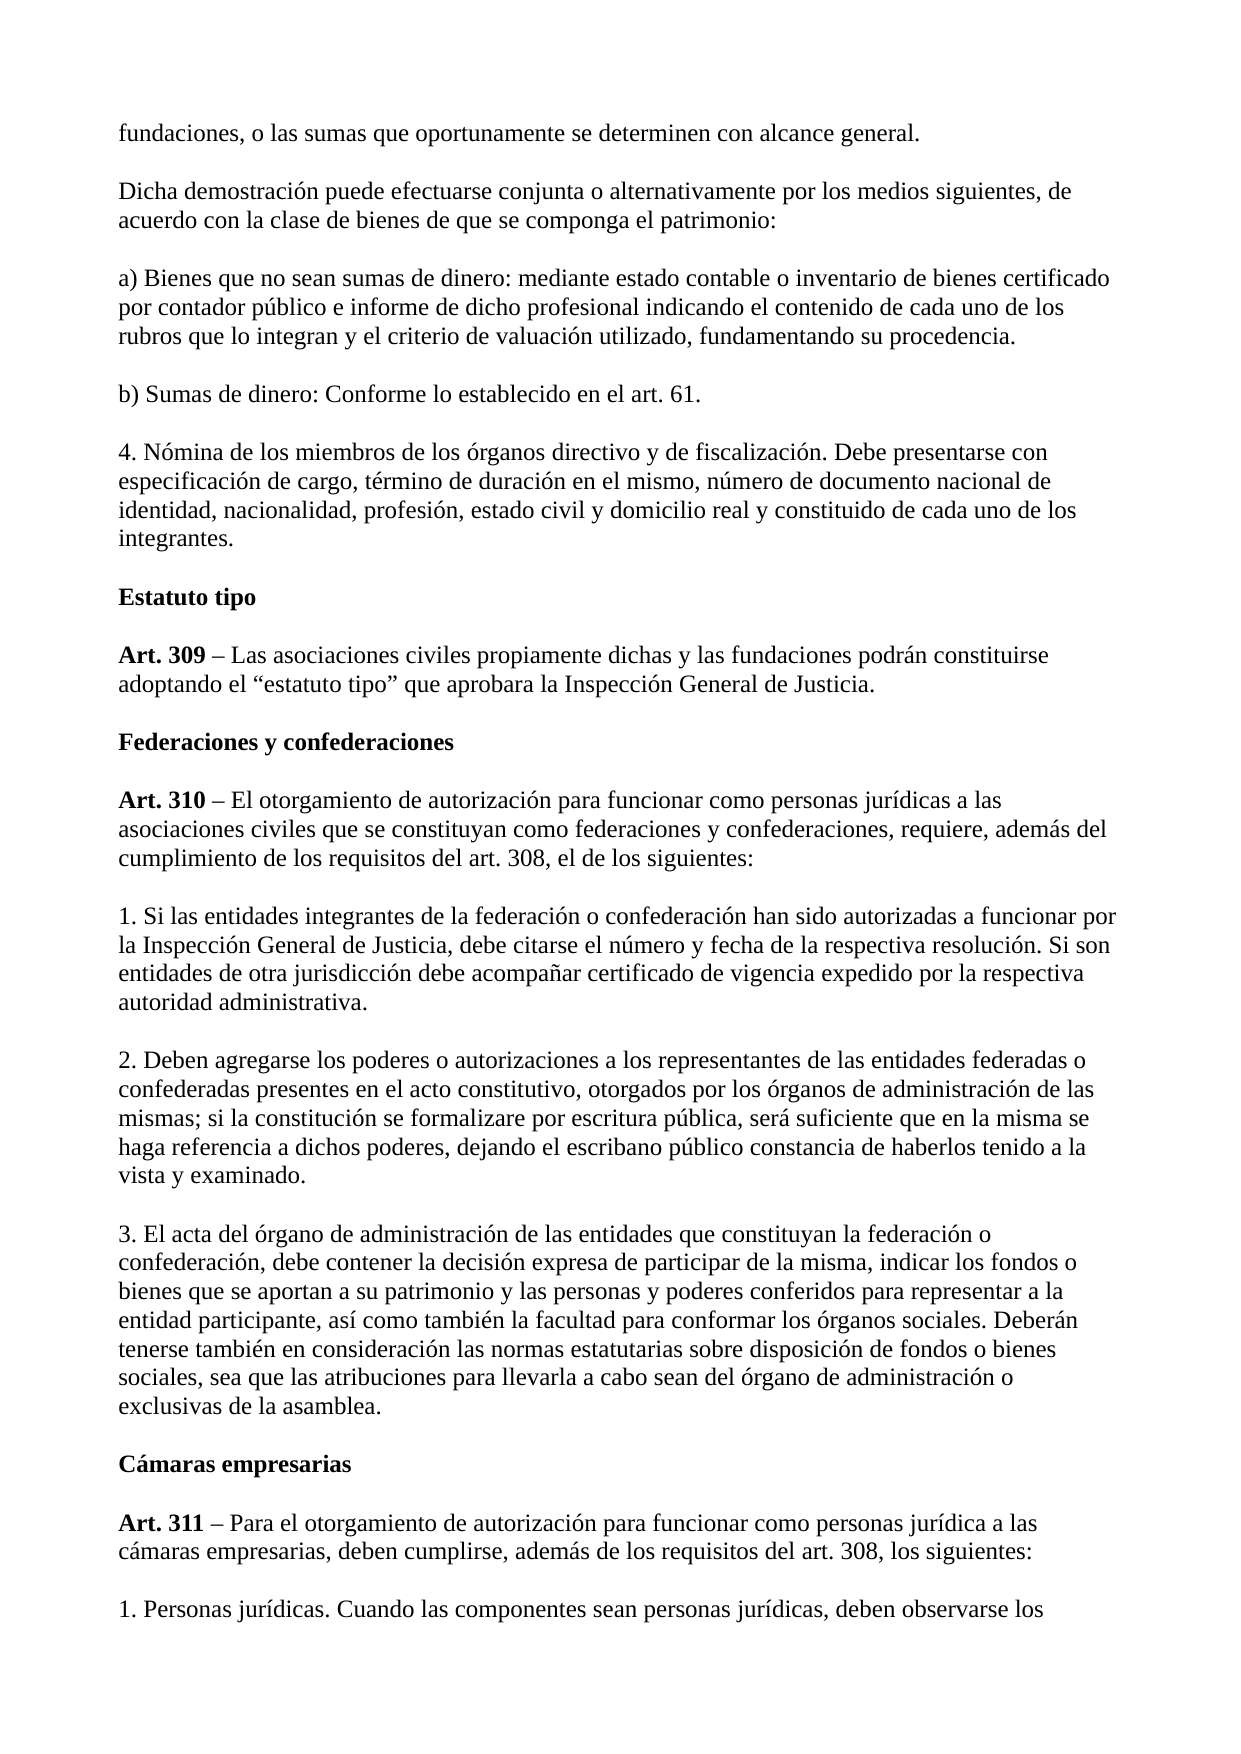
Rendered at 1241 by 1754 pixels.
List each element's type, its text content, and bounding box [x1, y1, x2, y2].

table_header fundaciones, o las sumas que oportunamente se determinen con alcance general. Dicha demostración puede efectuarse conjunta o alternativamente por los medios siguientes, de acuerdo con la clase de bienes de que se componga el patrimonio: a) Bienes que no sean sumas de dinero: mediante estado contable o inventario de bienes certificado por contador público e informe de dicho profesional indicando el contenido de cada uno de los rubros que lo integran y el criterio de valuación utilizado, fundamentando su procedencia. b) Sumas de dinero: Conforme lo establecido en el art. 61. 4. Nómina de los miembros de los órganos directivo y de fiscalización. Debe presentarse con especificación de cargo, término de duración en el mismo, número de documento nacional de identidad, nacionalidad, profesión, estado civil y domicilio real y constituido de cada uno de los integrantes. Estatuto tipo Art. 309 – Las asociaciones civiles propiamente dichas y las fundaciones podrán constituirse adoptando el “estatuto tipo” que aprobara la Inspección General de Justicia. Federaciones y confederaciones Art. 310 – El otorgamiento de autorización para funcionar como personas jurídicas a las asociaciones civiles que se constituyan como federaciones y confederaciones, requiere, además del cumplimiento de los requisitos del art. 308, el de los siguientes: 1. Si las entidades integrantes de la federación o confederación han sido autorizadas a funcionar por la Inspección General de Justicia, debe citarse el número y fecha de la respectiva resolución. Si son entidades de otra jurisdicción debe acompañar certificado de vigencia expedido por la respectiva autoridad administrativa. 2. Deben agregarse los poderes o autorizaciones a los representantes de las entidades federadas o confederadas presentes en el acto constitutivo, otorgados por los órganos de administración de las mismas; si la constitución se formalizare por escritura pública, será suficiente que en la misma se haga referencia a dichos poderes, dejando el escribano público constancia de haberlos tenido a la vista y examinado. 3. El acta del órgano de administración de las entidades que constituyan la federación o confederación, debe contener la decisión expresa de participar de la misma, indicar los fondos o bienes que se aportan a su patrimonio y las personas y poderes conferidos para representar a la entidad participante, así como también la facultad para conformar los órganos sociales. Deberán tenerse también en consideración las normas estatutarias sobre disposición de fondos o bienes sociales, sea que las atribuciones para llevarla a cabo sean del órgano de administración o exclusivas de la asamblea. Cámaras empresarias Art. 311 – Para el otorgamiento de autorización para funcionar como personas jurídica a las cámaras empresarias, deben cumplirse, además de los requisitos del art. 308, los siguientes: 1. Personas jurídicas. Cuando las componentes sean personas jurídicas, deben observarse los [118, 118, 1122, 1623]
